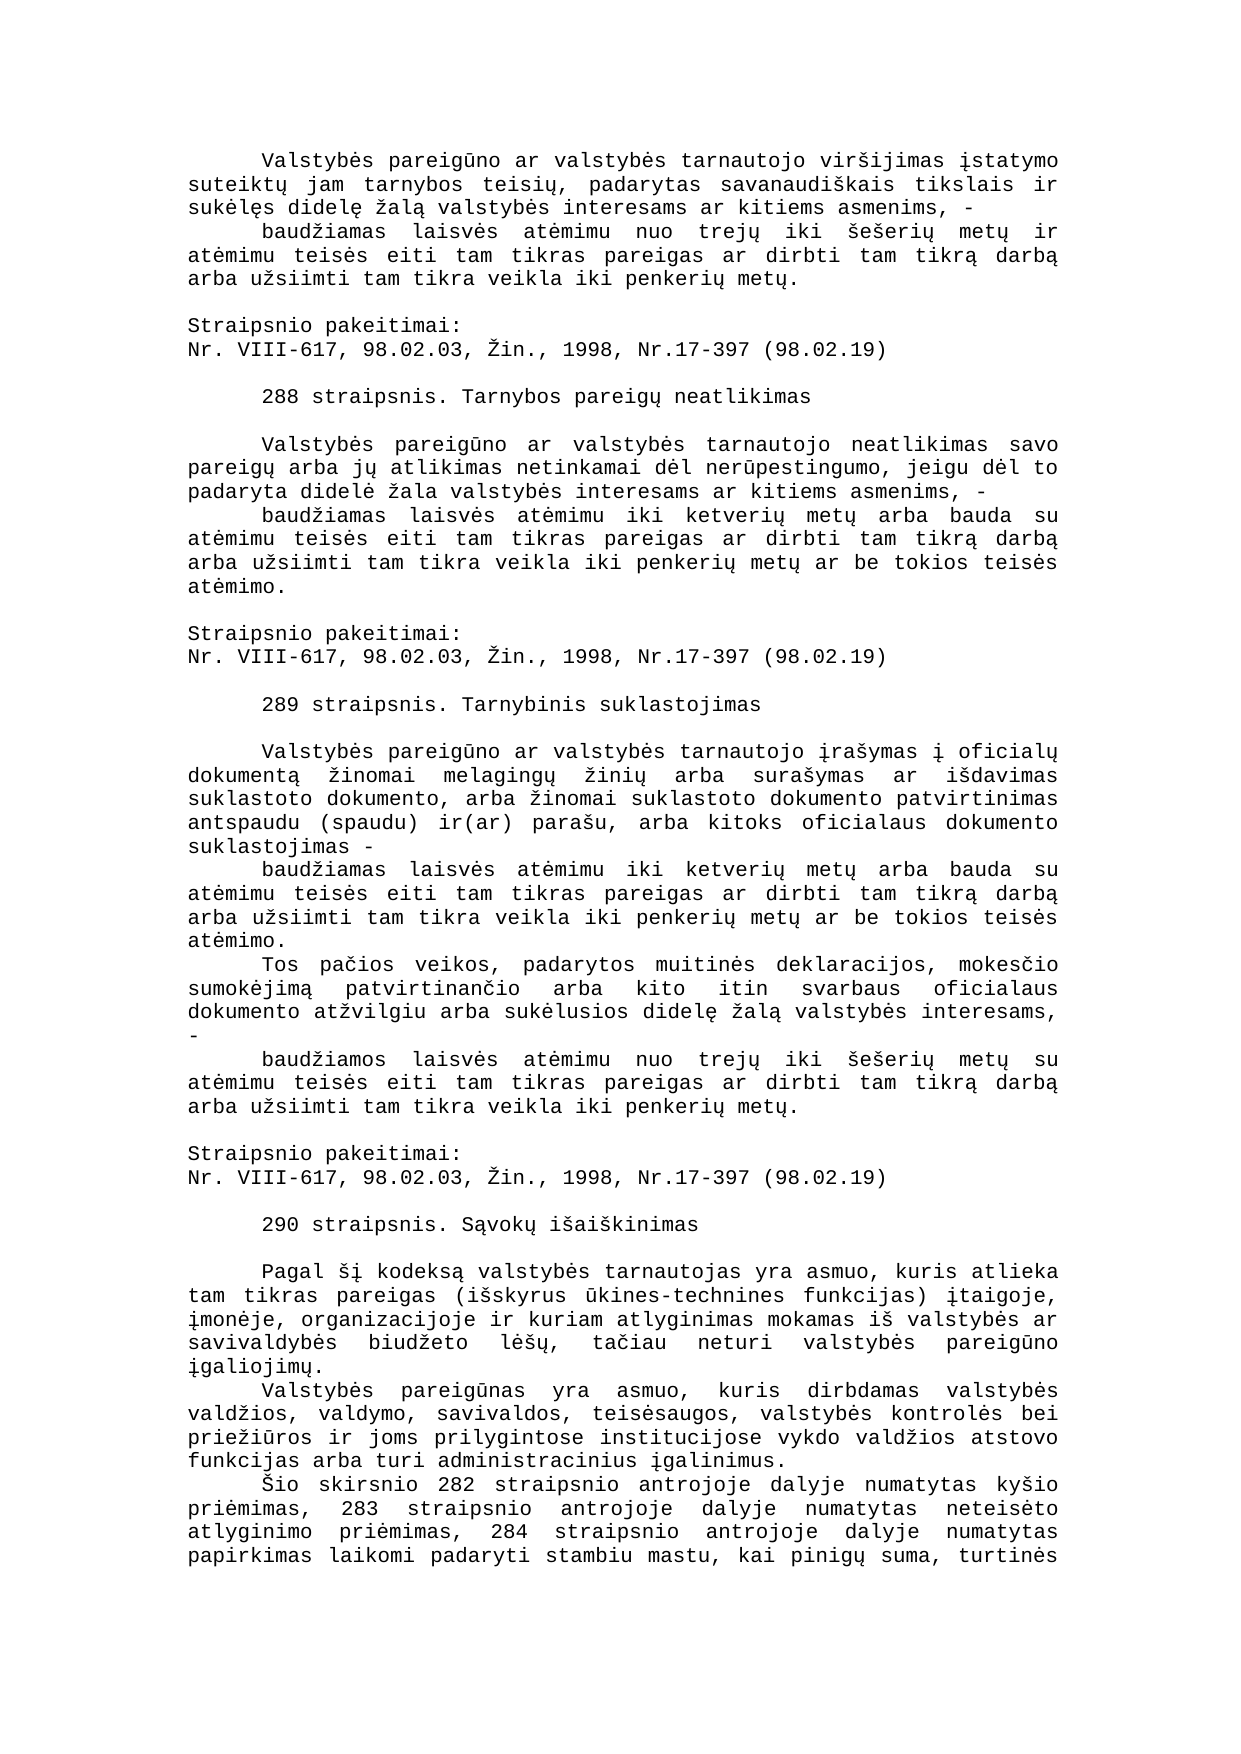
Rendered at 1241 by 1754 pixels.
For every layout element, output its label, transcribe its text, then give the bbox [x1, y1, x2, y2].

text 288 straipsnis. Tarnybos pareigų neatlikimas [207, 386, 1059, 410]
text Tos pačios veikos, padarytos muitinės deklaracijos, mokesčio sumokėjimą patvirtinančio arba kito itin svarbaus oficialaus dokumento atžvilgiu arba sukėlusios didelę žalą valstybės interesams, - [187, 954, 1059, 1048]
text 289 straipsnis. Tarnybinis suklastojimas [207, 694, 1059, 717]
text Nr. VIII-617, 98.02.03, Žin., 1998, Nr.17-397 (98.02.19) [187, 647, 1059, 670]
text 290 straipsnis. Sąvokų išaiškinimas [206, 1214, 1059, 1238]
text Valstybės pareigūno ar valstybės tarnautojo neatlikimas savo pareigų arba jų atlikimas netinkamai dėl nerūpestingumo, jeigu dėl to padaryta didelė žala valstybės interesams ar kitiems asmenims, - [187, 434, 1059, 505]
text Nr. VIII-617, 98.02.03, Žin., 1998, Nr.17-397 (98.02.19) [187, 339, 1059, 363]
text baudžiamos laisvės atėmimu nuo trejų iki šešerių metų su atėmimu teisės eiti tam tikras pareigas ar dirbti tam tikrą darbą arba užsiimti tam tikra veikla iki penkerių metų. [187, 1048, 1059, 1119]
text baudžiamas laisvės atėmimu nuo trejų iki šešerių metų ir atėmimu teisės eiti tam tikras pareigas ar dirbti tam tikrą darbą arba užsiimti tam tikra veikla iki penkerių metų. [187, 221, 1059, 292]
text Nr. VIII-617, 98.02.03, Žin., 1998, Nr.17-397 (98.02.19) [187, 1167, 1059, 1190]
text Pagal šį kodeksą valstybės tarnautojas yra asmuo, kuris atlieka tam tikras pareigas (išskyrus ūkines-technines funkcijas) įtaigoje, įmonėje, organizacijoje ir kuriam atlyginimas mokamas iš valstybės ar savivaldybės biudžeto lėšų, tačiau neturi valstybės pareigūno įgaliojimų. [187, 1261, 1059, 1379]
text Straipsnio pakeitimai: [187, 623, 1059, 647]
text Šio skirsnio 282 straipsnio antrojoje dalyje numatytas kyšio priėmimas, 283 straipsnio antrojoje dalyje numatytas neteisėto atlyginimo priėmimas, 284 straipsnio antrojoje dalyje numatytas papirkimas laikomi padaryti stambiu mastu, kai pinigų suma, turtinės [187, 1474, 1059, 1569]
text baudžiamas laisvės atėmimu iki ketverių metų arba bauda su atėmimu teisės eiti tam tikras pareigas ar dirbti tam tikrą darbą arba užsiimti tam tikra veikla iki penkerių metų ar be tokios teisės atėmimo. [187, 859, 1059, 954]
text Valstybės pareigūnas yra asmuo, kuris dirbdamas valstybės valdžios, valdymo, savivaldos, teisėsaugos, valstybės kontrolės bei priežiūros ir joms prilygintose institucijose vykdo valdžios atstovo funkcijas arba turi administracinius įgalinimus. [187, 1379, 1059, 1474]
text Straipsnio pakeitimai: [187, 1143, 1059, 1167]
text Straipsnio pakeitimai: [187, 316, 1059, 339]
text baudžiamas laisvės atėmimu iki ketverių metų arba bauda su atėmimu teisės eiti tam tikras pareigas ar dirbti tam tikrą darbą arba užsiimti tam tikra veikla iki penkerių metų ar be tokios teisės atėmimo. [187, 505, 1059, 599]
text Valstybės pareigūno ar valstybės tarnautojo įrašymas į oficialų dokumentą žinomai melagingų žinių arba surašymas ar išdavimas suklastoto dokumento, arba žinomai suklastoto dokumento patvirtinimas antspaudu (spaudu) ir(ar) parašu, arba kitoks oficialaus dokumento suklastojimas - [187, 741, 1059, 859]
text Valstybės pareigūno ar valstybės tarnautojo viršijimas įstatymo suteiktų jam tarnybos teisių, padarytas savanaudiškais tikslais ir sukėlęs didelę žalą valstybės interesams ar kitiems asmenims, - [187, 150, 1059, 221]
